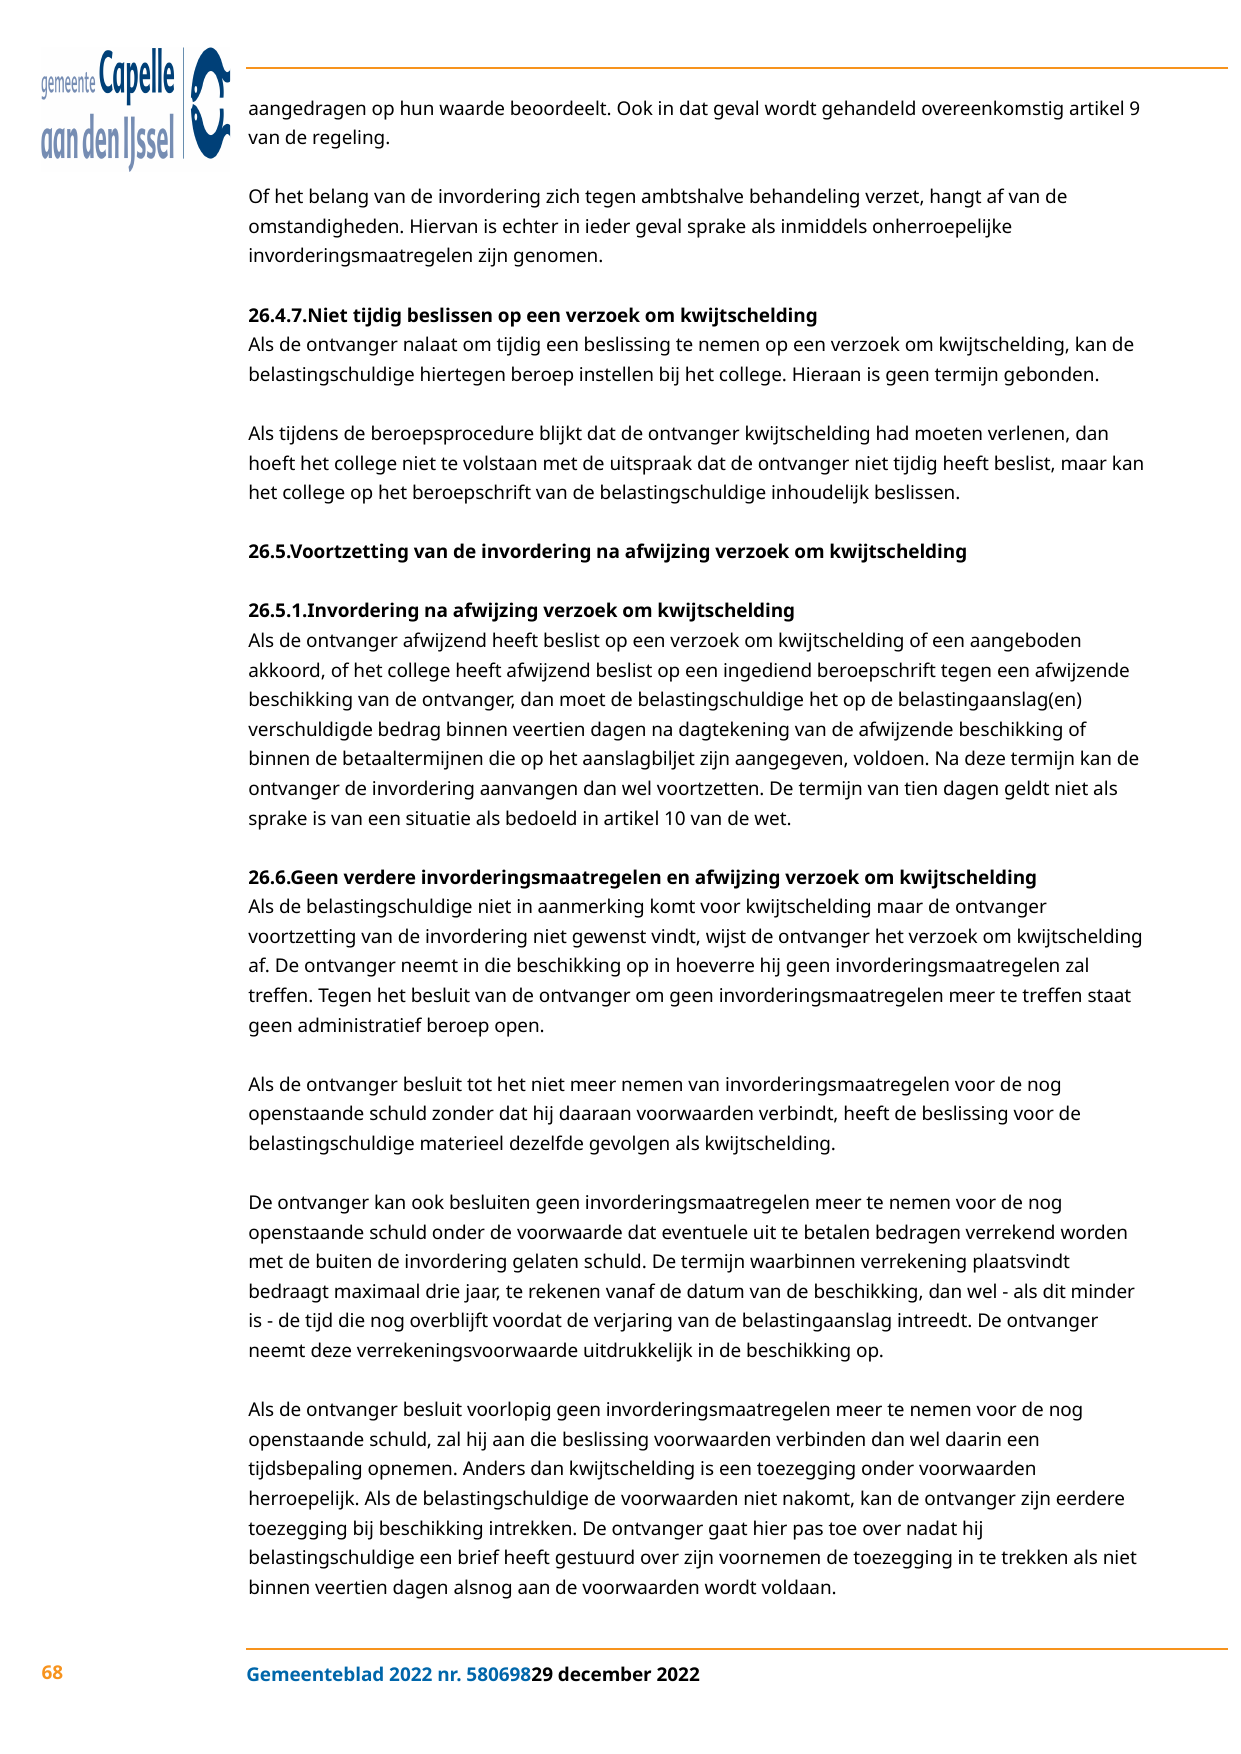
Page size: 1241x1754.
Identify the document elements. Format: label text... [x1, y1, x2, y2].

text 26.6.Geen verdere invorderingsmaatregelen en afwijzing verzoek om kwijtschelding [248, 864, 1152, 890]
text Als tijdens de beroepsprocedure blijkt dat de ontvanger kwijtschelding had moeten verlenen, dan hoeft het college niet te volstaan met de uitspraak dat de ontvanger niet tijdig heeft beslist, maar kan het college op het beroepschrift van de belastingschuldige inhoudelijk beslissen. [248, 420, 1152, 505]
text 26.4.7.Niet tijdig beslissen op een verzoek om kwijtschelding [248, 302, 1152, 328]
text Als de ontvanger besluit voorlopig geen invorderingsmaatregelen meer te nemen voor de nog openstaande schuld, zal hij aan die beslissing voorwaarden verbinden dan wel daarin een tijdsbepaling opnemen. Anders dan kwijtschelding is een toezegging onder voorwaarden herroepelijk. Als de belastingschuldige de voorwaarden niet nakomt, kan de ontvanger zijn eerdere toezegging bij beschikking intrekken. De ontvanger gaat hier pas toe over nadat hij belastingschuldige een brief heeft gestuurd over zijn voornemen de toezegging in te trekken als niet binnen veertien dagen alsnog aan de voorwaarden wordt voldaan. [248, 1396, 1152, 1600]
text Als de belastingschuldige niet in aanmerking komt voor kwijtschelding maar de ontvanger voortzetting van de invordering niet gewenst vindt, wijst de ontvanger het verzoek om kwijtschelding af. De ontvanger neemt in die beschikking op in hoeverre hij geen invorderingsmaatregelen zal treffen. Tegen het besluit van de ontvanger om geen invorderingsmaatregelen meer te treffen staat geen administratief beroep open. [248, 893, 1152, 1038]
text 26.5.1.Invordering na afwijzing verzoek om kwijtschelding [248, 598, 1152, 623]
text aangedragen op hun waarde beoordeelt. Ook in dat geval wordt gehandeld overeenkomstig artikel 9 van de regeling. [248, 95, 1152, 150]
text Als de ontvanger besluit tot het niet meer nemen van invorderingsmaatregelen voor de nog openstaande schuld zonder dat hij daaraan voorwaarden verbindt, heeft de beslissing voor de belastingschuldige materieel dezelfde gevolgen als kwijtschelding. [248, 1071, 1152, 1156]
text De ontvanger kan ook besluiten geen invorderingsmaatregelen meer te nemen voor de nog openstaande schuld onder de voorwaarde dat eventuele uit te betalen bedragen verrekend worden met de buiten de invordering gelaten schuld. De termijn waarbinnen verrekening plaatsvindt bedraagt maximaal drie jaar, te rekenen vanaf de datum van de beschikking, dan wel - als dit minder is - de tijd die nog overblijft voordat de verjaring van de belastingaanslag intreedt. De ontvanger neemt deze verrekeningsvoorwaarde uitdrukkelijk in de beschikking op. [248, 1189, 1152, 1363]
picture [41, 47, 231, 172]
text Als de ontvanger nalaat om tijdig een beslissing te nemen op een verzoek om kwijtschelding, kan de belastingschuldige hiertegen beroep instellen bij het college. Hieraan is geen termijn gebonden. [248, 331, 1152, 387]
text Of het belang van de invordering zich tegen ambtshalve behandeling verzet, hangt af van de omstandigheden. Hiervan is echter in ieder geval sprake als inmiddels onherroepelijke invorderingsmaatregelen zijn genomen. [248, 183, 1152, 268]
text Als de ontvanger afwijzend heeft beslist op een verzoek om kwijtschelding of een aangeboden akkoord, of het college heeft afwijzend beslist op een ingediend beroepschrift tegen een afwijzende beschikking van de ontvanger, dan moet de belastingschuldige het op de belastingaanslag(en) verschuldigde bedrag binnen veertien dagen na dagtekening van de afwijzende beschikking of binnen de betaaltermijnen die op het aanslagbiljet zijn aangegeven, voldoen. Na deze termijn kan de ontvanger de invordering aanvangen dan wel voortzetten. De termijn van tien dagen geldt niet als sprake is van een situatie als bedoeld in artikel 10 van de wet. [248, 627, 1152, 831]
text 26.5.Voortzetting van de invordering na afwijzing verzoek om kwijtschelding [248, 538, 1152, 564]
